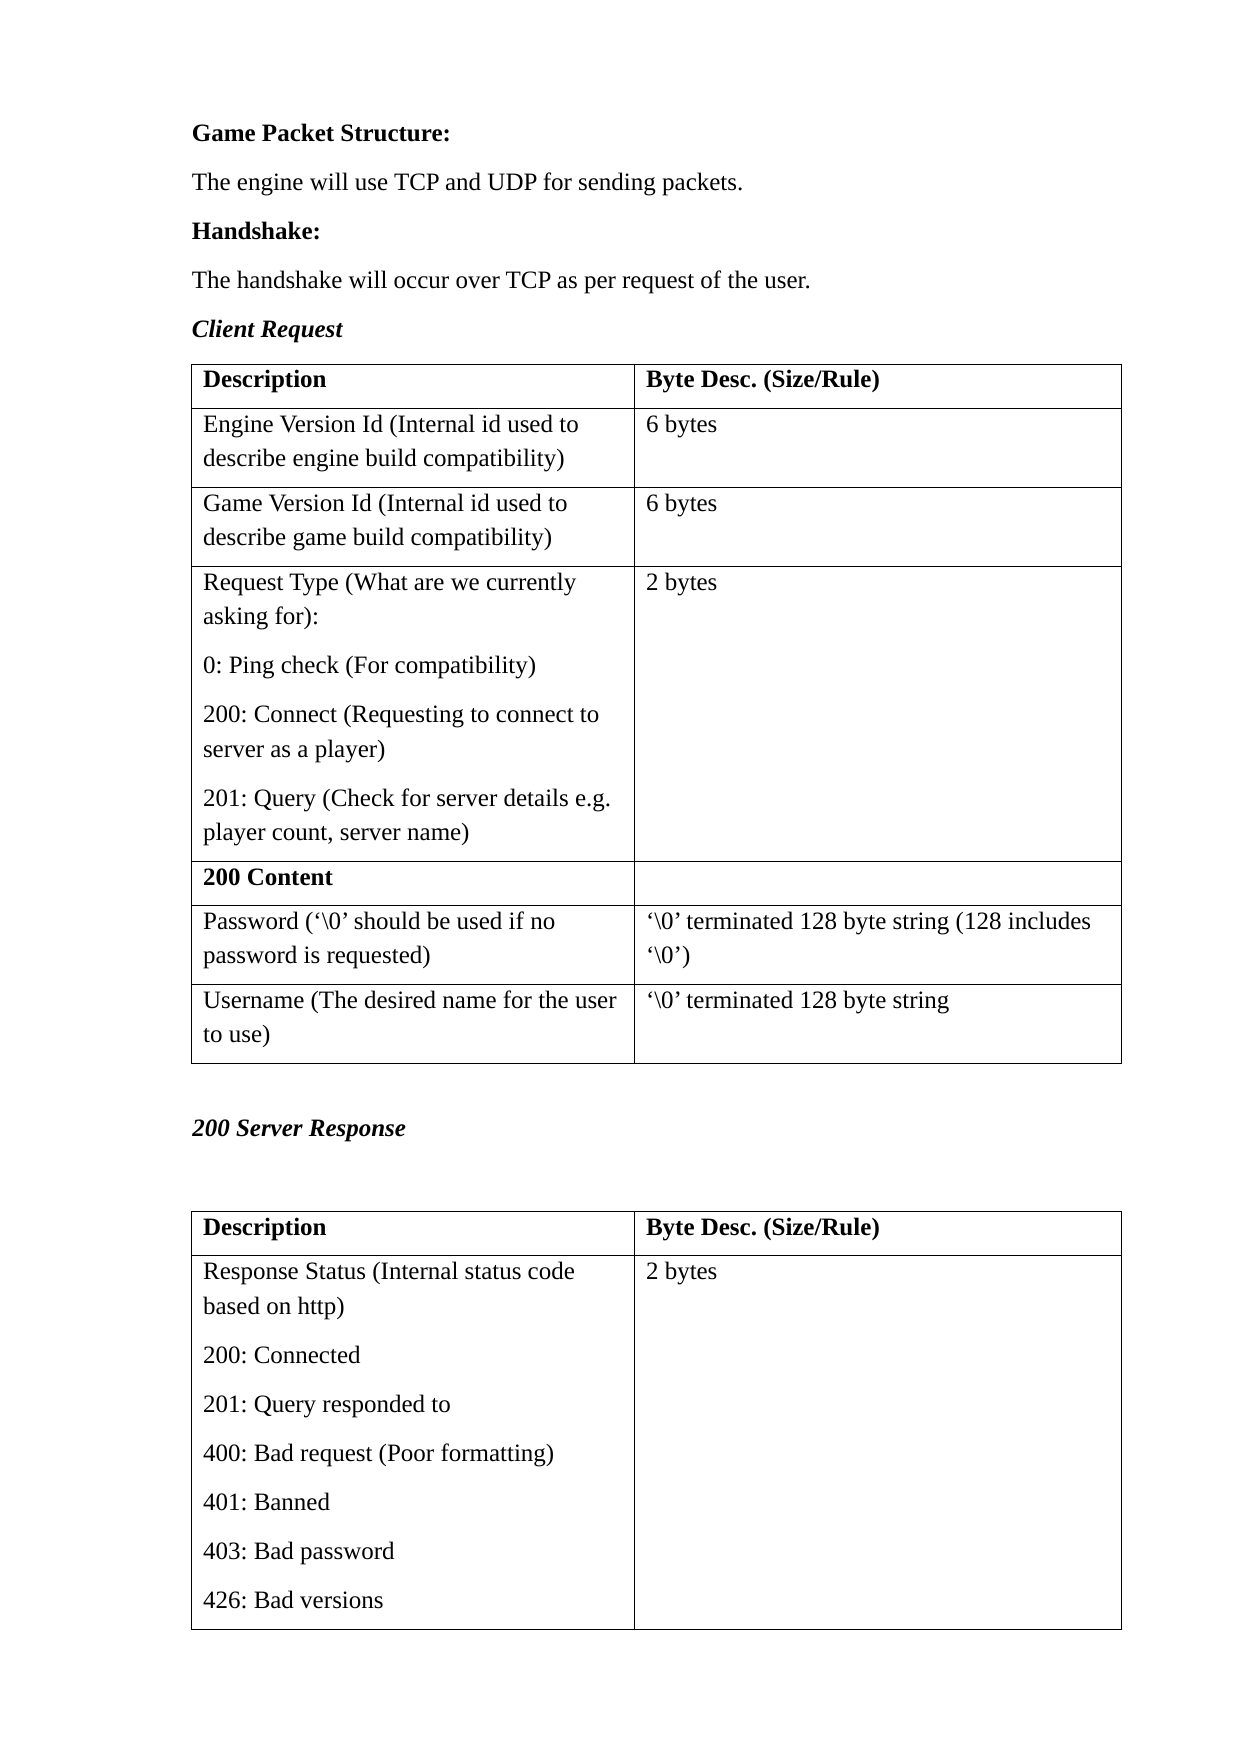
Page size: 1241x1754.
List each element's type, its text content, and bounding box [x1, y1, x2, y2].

table_header Byte Desc. (Size/Rule) [635, 365, 1121, 408]
table_cell [635, 862, 1121, 905]
table_cell Engine Version Id (Internal id used to describe engine build compatibility) [192, 409, 634, 487]
text The engine will use TCP and UDP for sending packets. [192, 167, 1122, 196]
table_cell Request Type (What are we currently asking for): 0: Ping check (For compatibility) 200: Connect (Requesting to connect to server as a player) 201: Query (Check for server details e.g. player count, server name) [192, 567, 634, 861]
text Game Packet Structure: [192, 118, 1122, 147]
table_cell Response Status (Internal status code based on http) 200: Connected 201: Query responded to 400: Bad request (Poor formatting) 401: Banned 403: Bad password 426: Bad versions [192, 1256, 634, 1628]
table_cell 2 bytes [635, 1256, 1121, 1628]
table_header Byte Desc. (Size/Rule) [635, 1212, 1121, 1255]
table_header Description [192, 365, 634, 408]
table_cell 6 bytes [635, 409, 1121, 487]
table_cell ‘\0’ terminated 128 byte string (128 includes ‘\0’) [635, 906, 1121, 984]
table_cell 2 bytes [635, 567, 1121, 861]
table_header Description [192, 1212, 634, 1255]
text 200 Server Response [118, 1113, 1122, 1141]
table_cell 200 Content [192, 862, 634, 905]
text Client Request [192, 314, 1122, 343]
table_cell 6 bytes [635, 488, 1121, 566]
table_cell Username (The desired name for the user to use) [192, 985, 634, 1063]
text Handshake: [192, 216, 1122, 245]
table_cell Password (‘\0’ should be used if no password is requested) [192, 906, 634, 984]
table_cell Game Version Id (Internal id used to describe game build compatibility) [192, 488, 634, 566]
text The handshake will occur over TCP as per request of the user. [192, 265, 1122, 294]
table_cell ‘\0’ terminated 128 byte string [635, 985, 1121, 1063]
